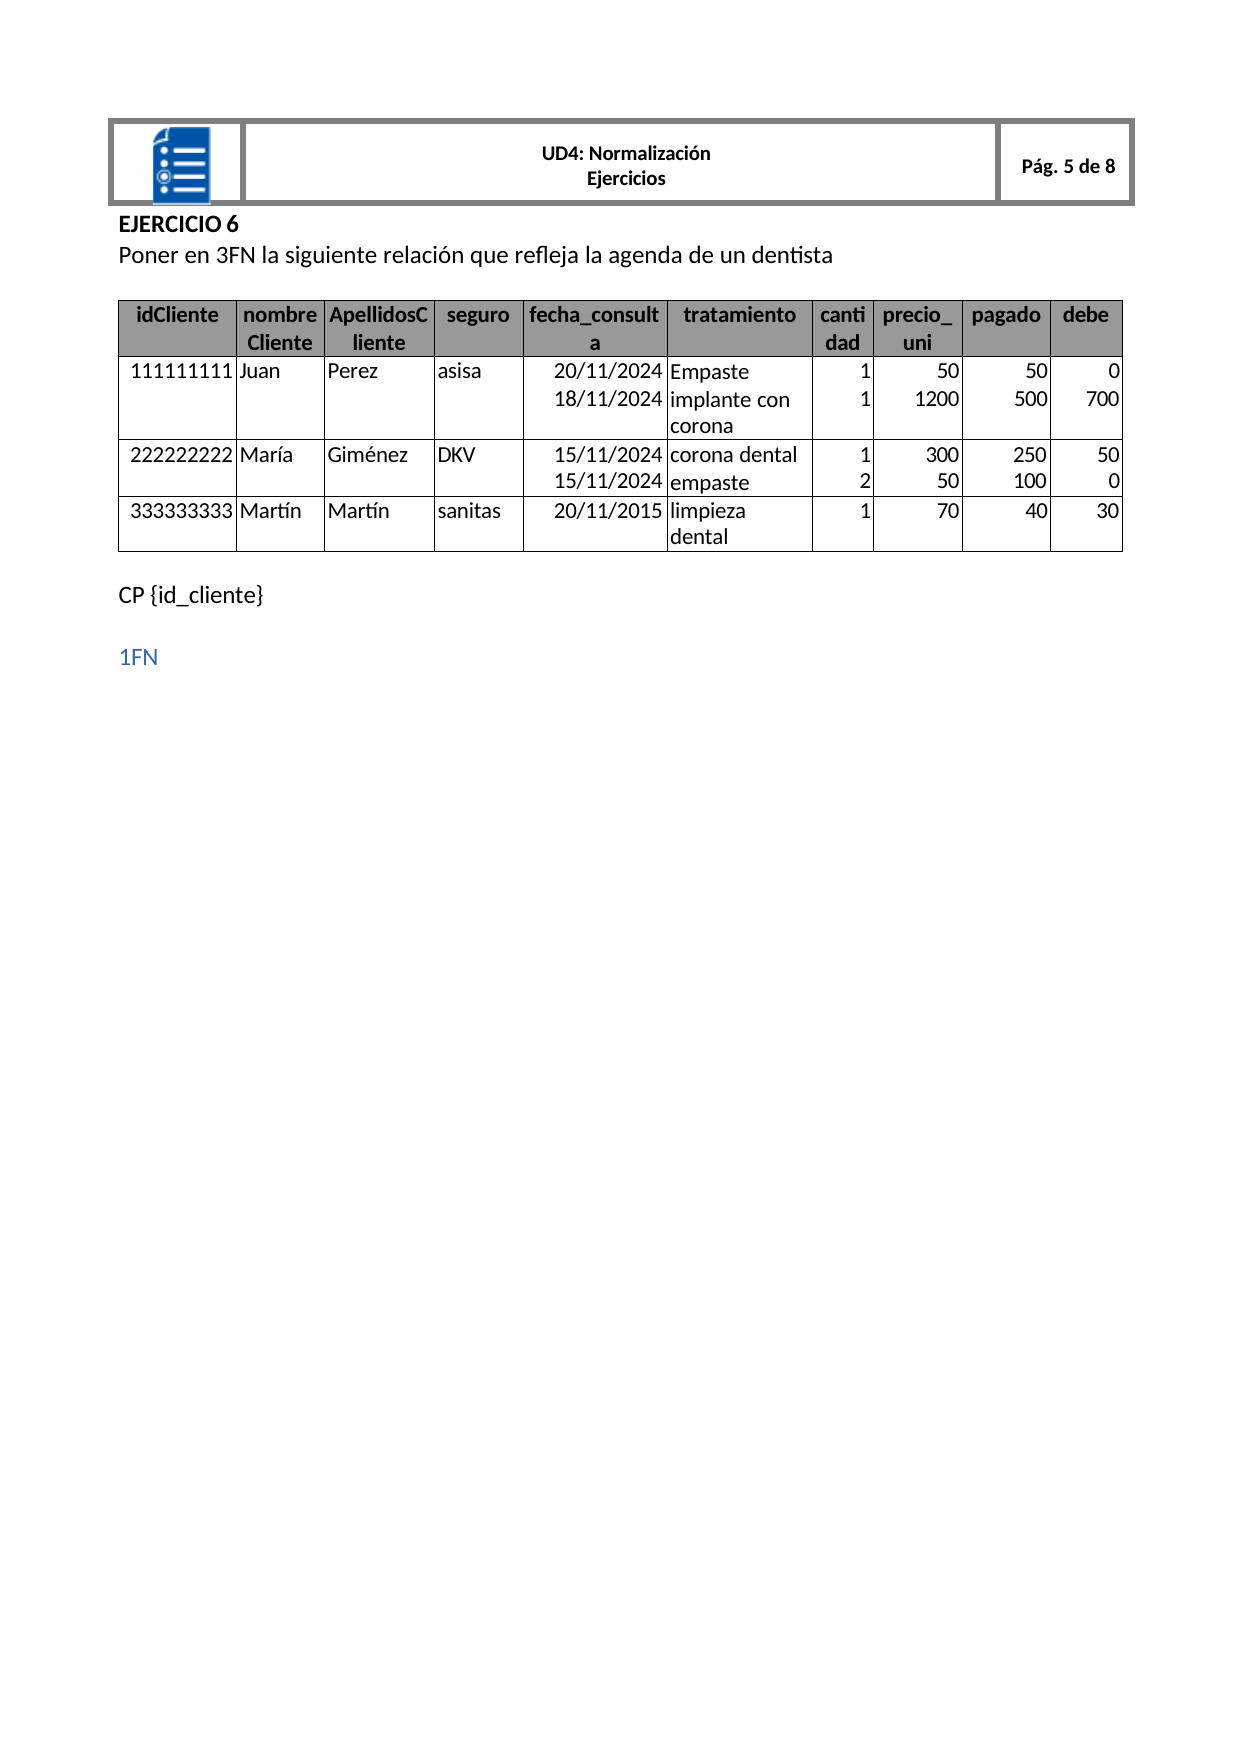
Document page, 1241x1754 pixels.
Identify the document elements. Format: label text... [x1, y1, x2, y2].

subtitle EJERCICIO 6 [118, 208, 1167, 239]
table_cell 333333333 [119, 497, 236, 551]
table_cell 20/11/2024 18/11/2024 [524, 357, 667, 439]
table_cell 15/11/2024 15/11/2024 [524, 440, 667, 496]
table_cell 250 100 [963, 440, 1050, 496]
table_header nombre Cliente [237, 301, 324, 356]
table_header debe [1051, 301, 1122, 356]
table_cell 222222222 [119, 440, 236, 496]
table_cell corona dental empaste [668, 440, 812, 496]
table_cell 70 [874, 497, 962, 551]
table_cell Perez [325, 357, 434, 439]
table_cell 50 1200 [874, 357, 962, 439]
table_cell sanitas [435, 497, 523, 551]
table_cell 1 2 [813, 440, 873, 496]
table_cell Giménez [325, 440, 434, 496]
table_cell Empaste implante con corona [668, 357, 812, 439]
table_cell María [237, 440, 324, 496]
table_cell Martín [237, 497, 324, 551]
table_cell 20/11/2015 [524, 497, 667, 551]
table_cell 111111111 [119, 357, 236, 439]
table_cell asisa [435, 357, 523, 439]
table_cell 40 [963, 497, 1050, 551]
table_header ApellidosC liente [325, 301, 434, 356]
table_cell 30 [1051, 497, 1122, 551]
table_header seguro [435, 301, 523, 356]
table_header canti dad [813, 301, 873, 356]
table_cell 300 50 [874, 440, 962, 496]
table_header pagado [963, 301, 1050, 356]
table_cell Juan [237, 357, 324, 439]
text 1FN [118, 641, 1167, 671]
table_cell 1 [813, 497, 873, 551]
picture [152, 127, 211, 205]
text Poner en 3FN la siguiente relación que refleja la agenda de un dentista [118, 239, 1167, 269]
table_cell 1 1 [813, 357, 873, 439]
table_cell Martín [325, 497, 434, 551]
text CP {id_cliente} [118, 580, 1167, 610]
table_cell 50 500 [963, 357, 1050, 439]
table_header fecha_consult a [524, 301, 667, 356]
table_cell 50 0 [1051, 440, 1122, 496]
table_cell DKV [435, 440, 523, 496]
table_cell 0 700 [1051, 357, 1122, 439]
table_header tratamiento [668, 301, 812, 356]
table_header idCliente [119, 301, 236, 356]
table_header precio_ uni [874, 301, 962, 356]
table_cell limpieza dental [668, 497, 812, 551]
